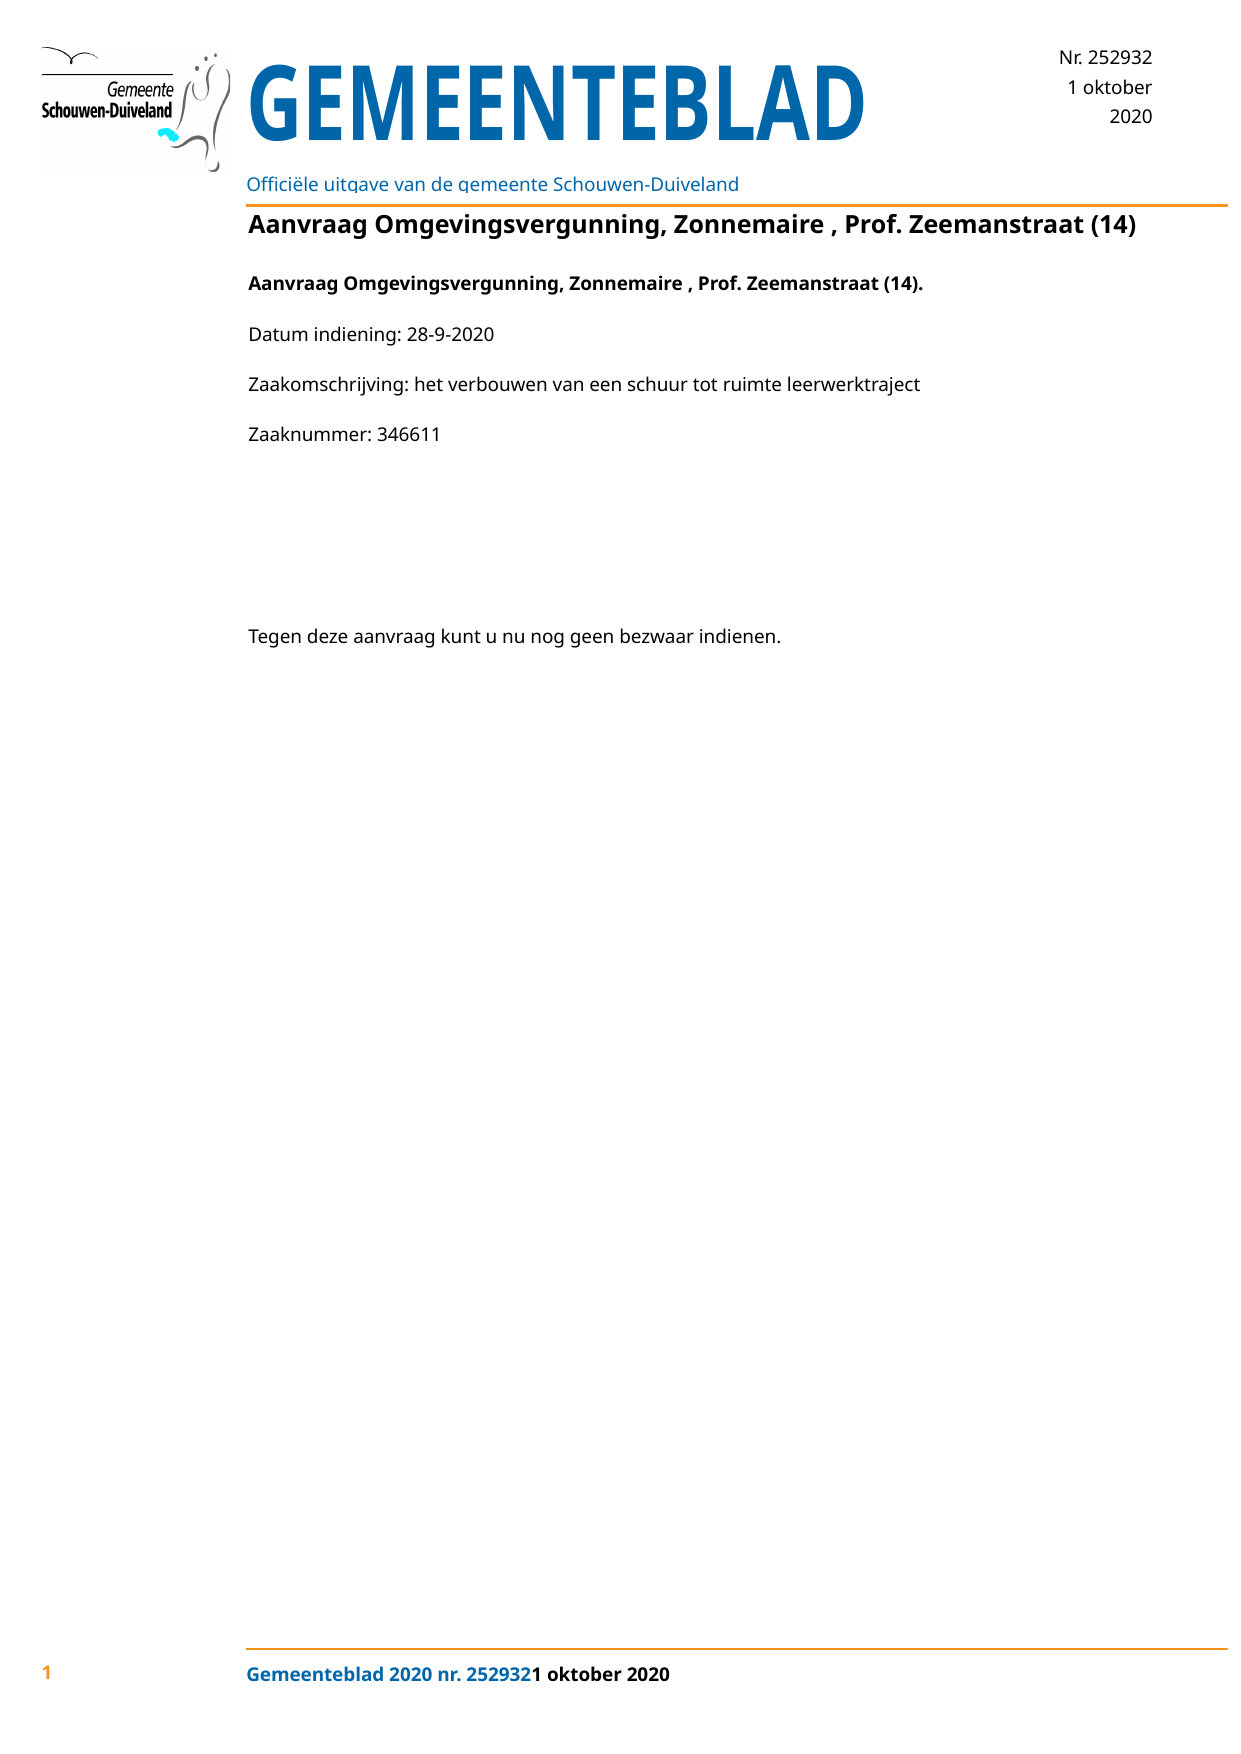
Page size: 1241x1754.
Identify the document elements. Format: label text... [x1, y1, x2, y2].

text Aanvraag Omgevingsvergunning, Zonnemaire , Prof. Zeemanstraat (14). [248, 270, 1152, 296]
text Datum indiening: 28-9-2020 [248, 321, 1152, 346]
text Tegen deze aanvraag kunt u nu nog geen bezwaar indienen. [248, 623, 1152, 649]
text Zaakomschrijving: het verbouwen van een schuur tot ruimte leerwerktraject [248, 371, 1152, 397]
picture [41, 47, 231, 172]
text Zaaknummer: 346611 [248, 422, 1152, 447]
text Aanvraag Omgevingsvergunning, Zonnemaire , Prof. Zeemanstraat (14) [248, 207, 1152, 241]
